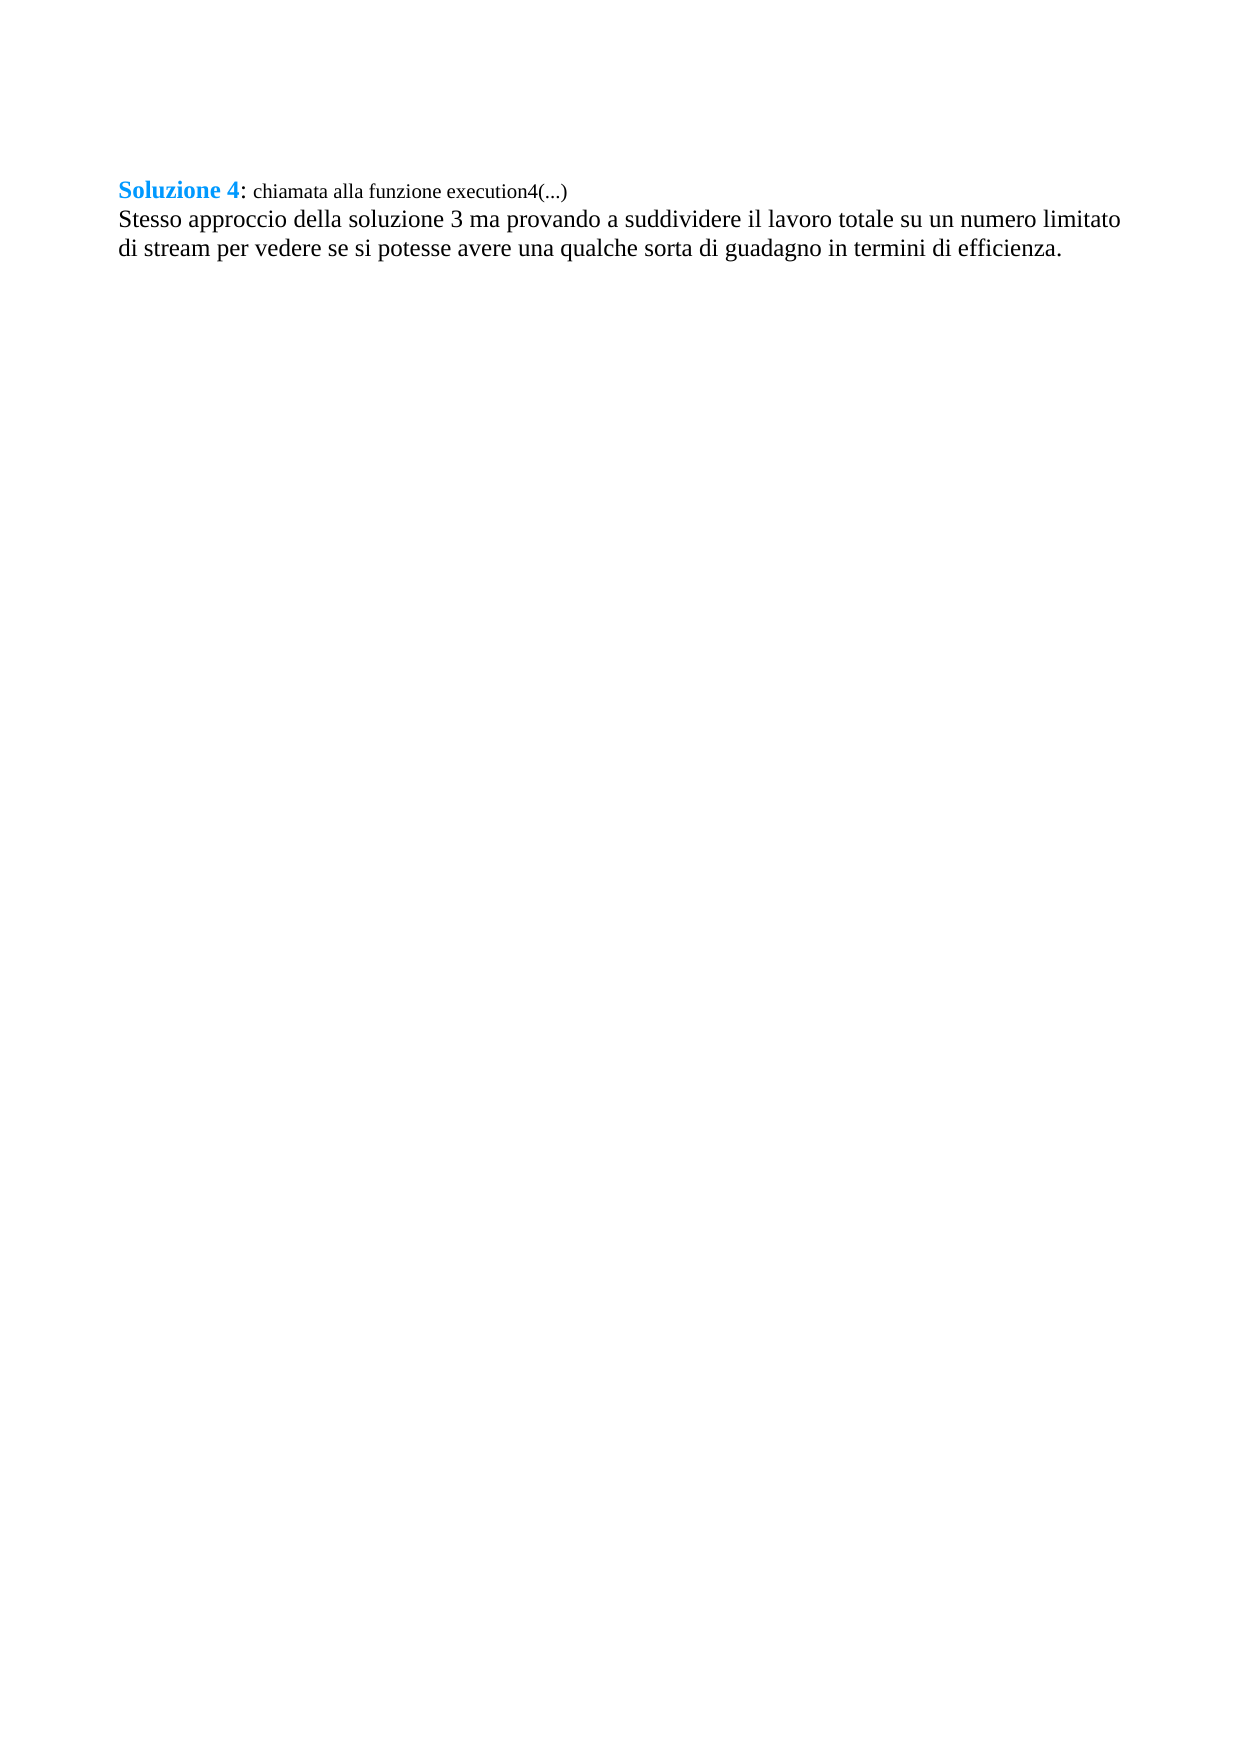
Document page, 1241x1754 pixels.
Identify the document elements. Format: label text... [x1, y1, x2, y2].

text Soluzione 4: chiamata alla funzione execution4(...) [118, 176, 1122, 204]
text Stesso approccio della soluzione 3 ma provando a suddividere il lavoro totale su un numero limitato di stream per vedere se si potesse avere una qualche sorta di guadagno in termini di efficienza. [118, 204, 1122, 262]
